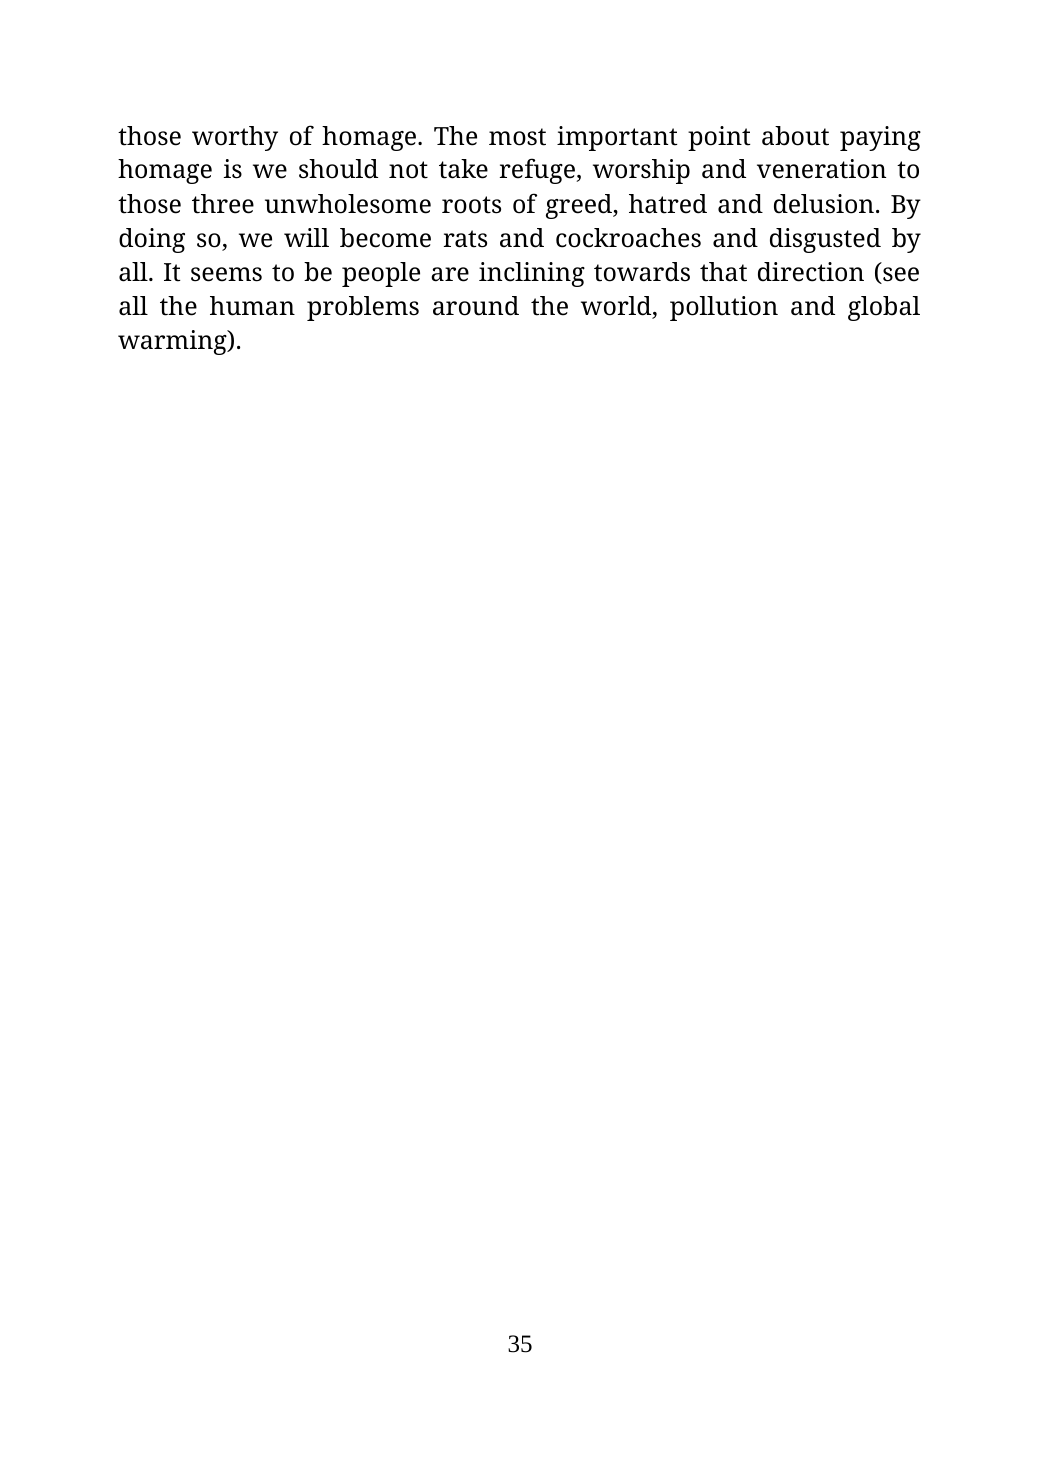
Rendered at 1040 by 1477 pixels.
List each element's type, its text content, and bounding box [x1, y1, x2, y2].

text those worthy of homage. The most important point about paying homage is we should not take refuge, worship and veneration to those three unwholesome roots of greed, hatred and delusion. By doing so, we will become rats and cockroaches and disgusted by all. It seems to be people are inclining towards that direction (see all the human problems around the world, pollution and global warming). [118, 118, 922, 357]
